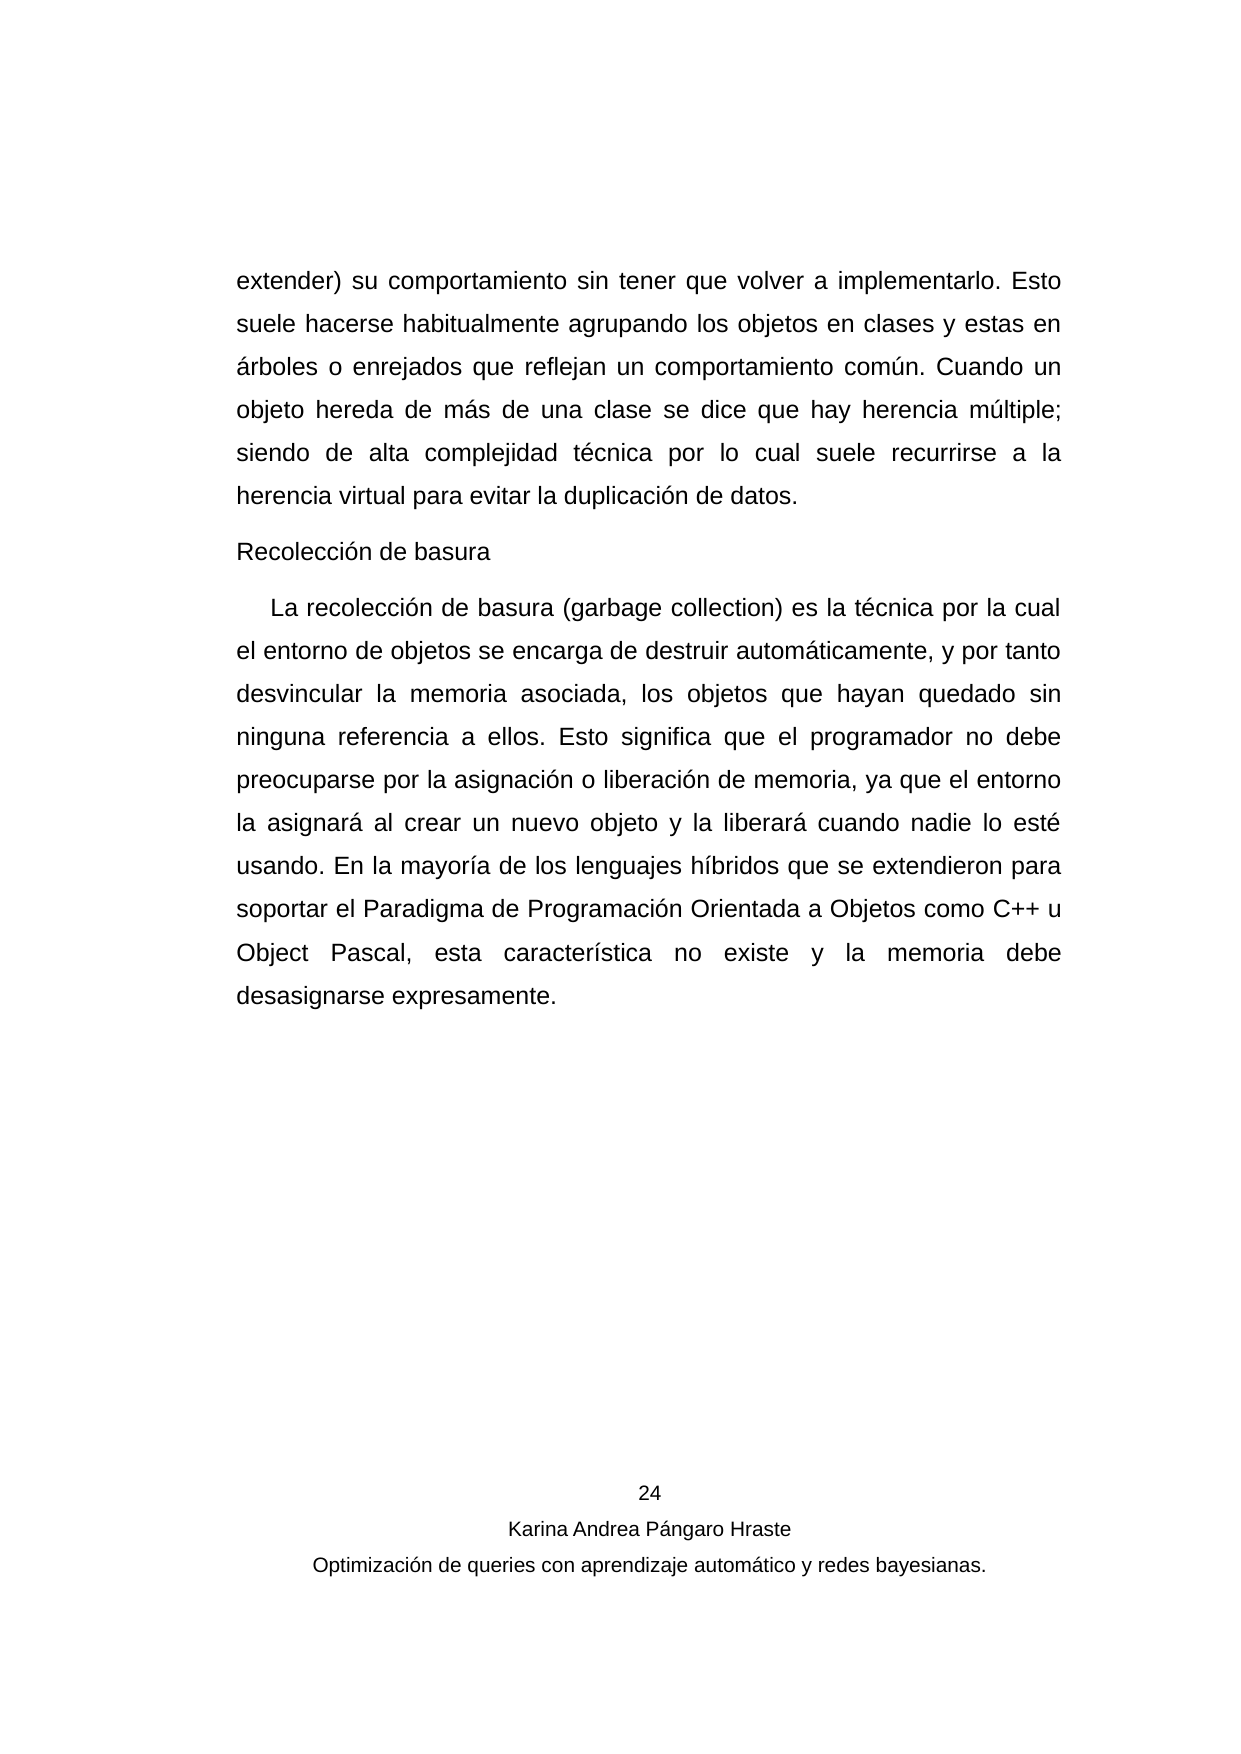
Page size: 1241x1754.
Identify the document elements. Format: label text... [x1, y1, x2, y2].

text extender) su comportamiento sin tener que volver a implementarlo. Esto suele hacerse habitualmente agrupando los objetos en clases y estas en árboles o enrejados que reflejan un comportamiento común. Cuando un objeto hereda de más de una clase se dice que hay herencia múltiple; siendo de alta complejidad técnica por lo cual suele recurrirse a la herencia virtual para evitar la duplicación de datos. [236, 266, 1063, 510]
text La recolección de basura (garbage collection) es la técnica por la cual el entorno de objetos se encarga de destruir automáticamente, y por tanto desvincular la memoria asociada, los objetos que hayan quedado sin ninguna referencia a ellos. Esto significa que el programador no debe preocuparse por la asignación o liberación de memoria, ya que el entorno la asignará al crear un nuevo objeto y la liberará cuando nadie lo esté usando. En la mayoría de los lenguajes híbridos que se extendieron para soportar el Paradigma de Programación Orientada a Objetos como C++ u Object Pascal, esta característica no existe y la memoria debe desasignarse expresamente. [236, 593, 1063, 1009]
text Recolección de basura [236, 537, 1063, 566]
